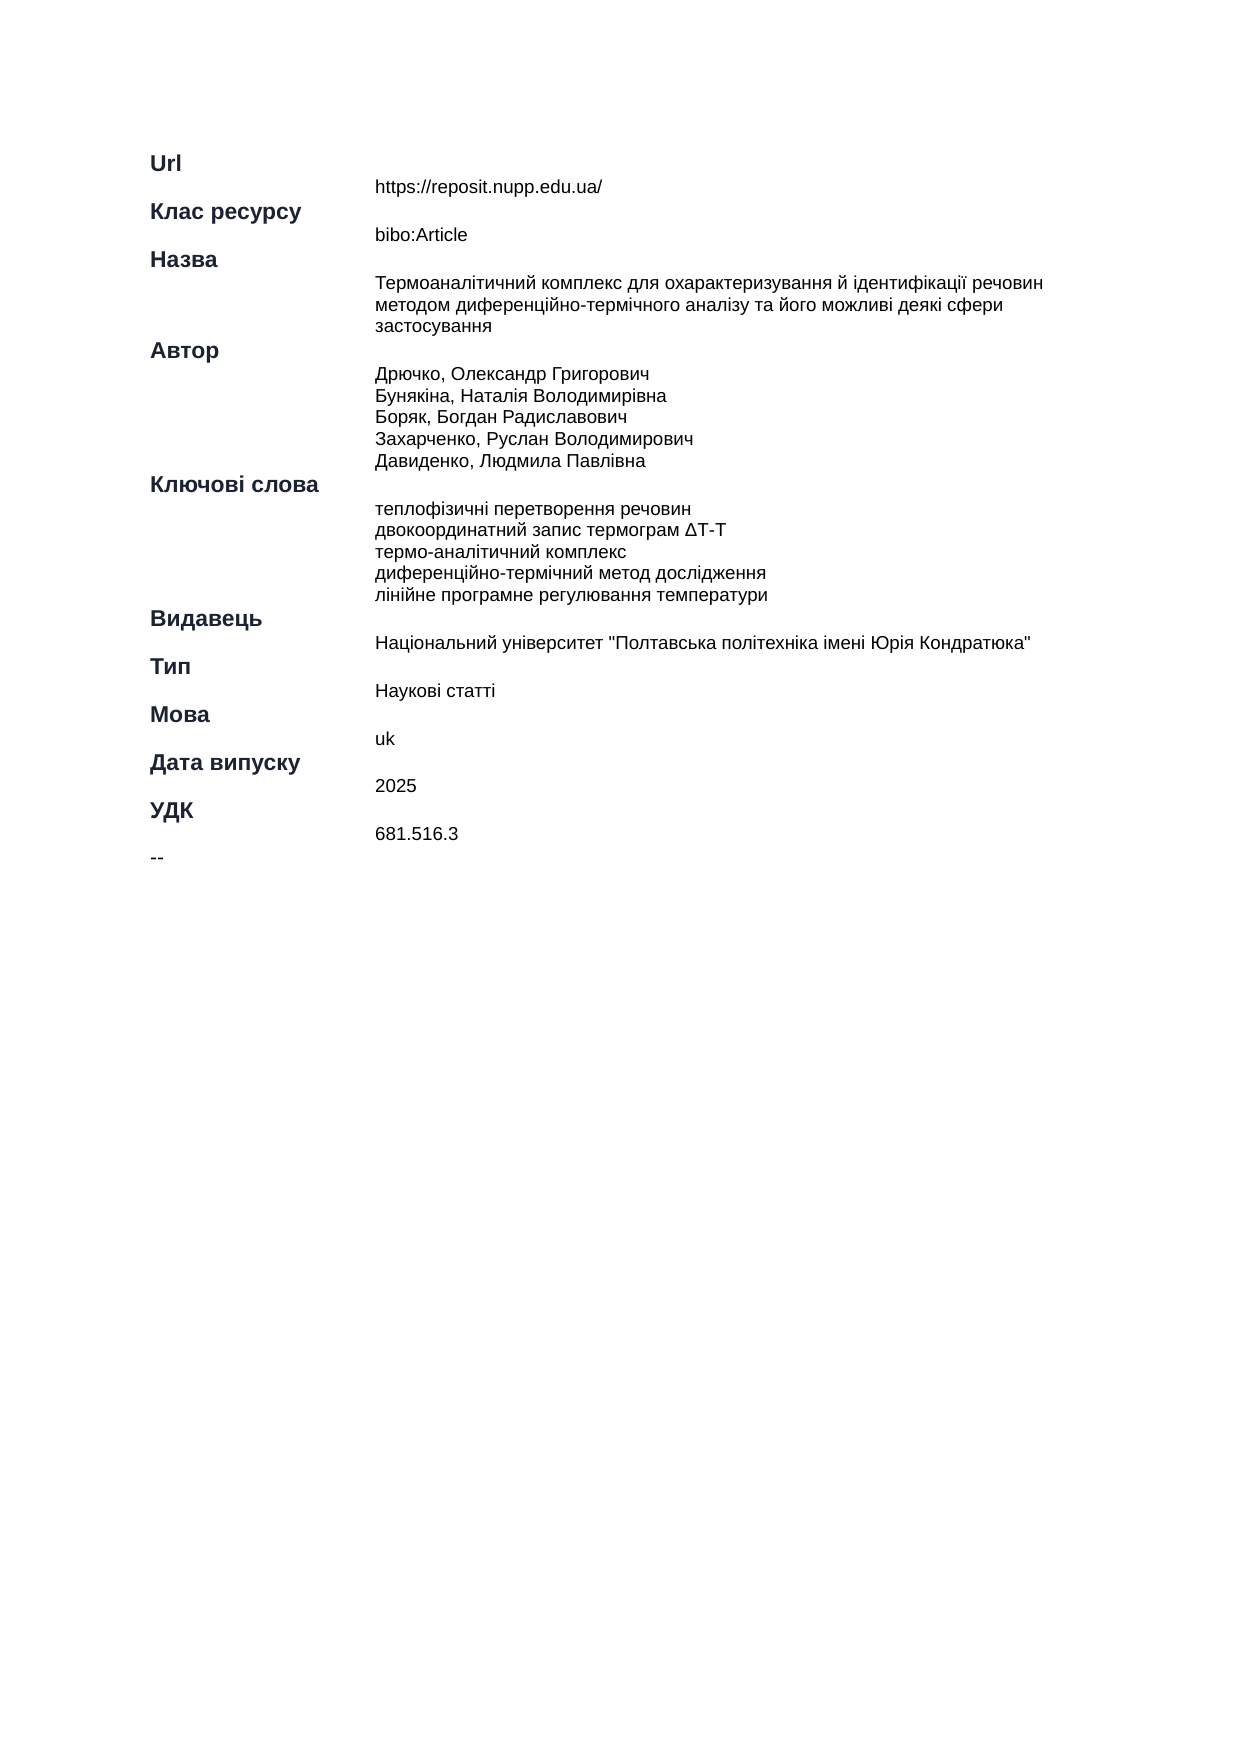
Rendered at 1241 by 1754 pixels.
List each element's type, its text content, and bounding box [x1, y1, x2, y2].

text Видавець [150, 605, 1090, 632]
text -- [150, 845, 1090, 869]
text bibo:Article [375, 224, 1090, 246]
text Давиденко, Людмила Павлівна [375, 449, 1090, 471]
text УДК [150, 797, 1090, 823]
text Ключові слова [150, 471, 1090, 497]
text 681.516.3 [375, 823, 1090, 845]
text Автор [150, 337, 1090, 363]
text Термоаналітичний комплекс для охарактеризування й ідентифікації речовин методом диференційно-термічного аналізу та його можливі деякі сфери застосування [375, 272, 1090, 337]
text https://reposit.nupp.edu.ua/ [375, 176, 1090, 198]
text Бунякіна, Наталія Володимирівна [375, 385, 1090, 406]
text Url [150, 150, 1090, 176]
text Дрючко, Олександр Григорович [375, 363, 1090, 385]
text Клас ресурсу [150, 198, 1090, 224]
text лінійне програмне регулювання температури [375, 584, 1090, 605]
text 2025 [375, 775, 1090, 797]
text Національний університет "Полтавська політехніка імені Юрія Кондратюка" [375, 632, 1090, 653]
text двокоординатний запис термограм ΔТ-Т [375, 519, 1090, 541]
text Захарченко, Руслан Володимирович [375, 428, 1090, 449]
text теплофізичні перетворення речовин [375, 497, 1090, 519]
text Тип [150, 653, 1090, 679]
text Боряк, Богдан Радиславович [375, 406, 1090, 428]
text термо-аналітичний комплекс [375, 541, 1090, 562]
text Мова [150, 701, 1090, 727]
text Дата випуску [150, 749, 1090, 775]
text Наукові статті [375, 679, 1090, 701]
text Назва [150, 246, 1090, 272]
text диференційно-термічний метод дослідження [375, 562, 1090, 584]
text uk [375, 727, 1090, 749]
